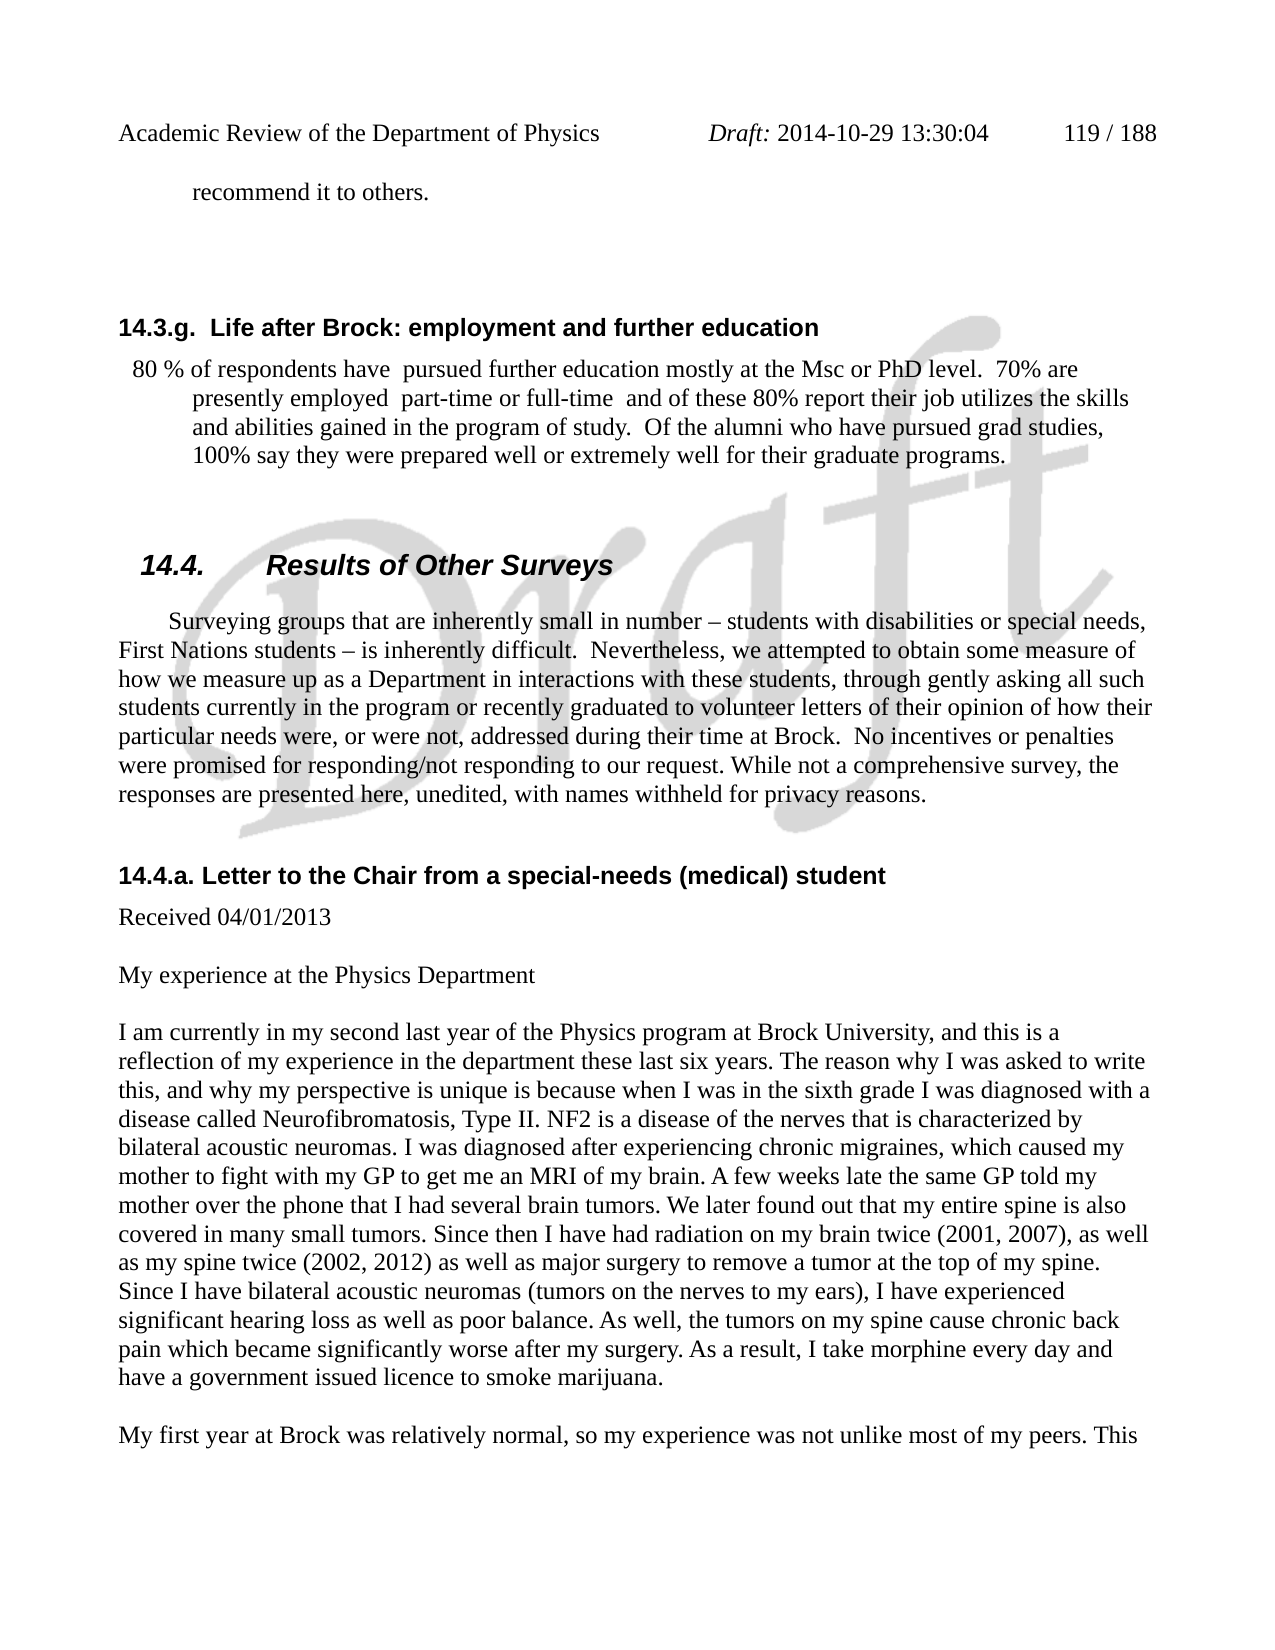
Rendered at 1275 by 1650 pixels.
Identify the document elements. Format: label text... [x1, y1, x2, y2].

picture [118, 118, 1157, 313]
text I am currently in my second last year of the Physics program at Brock University, and this is a reflection of my experience in the department these last six years. The reason why I was asked to write this, and why my perspective is unique is because when I was in the sixth grade I was diagnosed with a disease called Neurofibromatosis, Type II. NF2 is a disease of the nerves that is characterized by bilateral acoustic neuromas. I was diagnosed after experiencing chronic migraines, which caused my mother to fight with my GP to get me an MRI of my brain. A few weeks late the same GP told my mother over the phone that I had several brain tumors. We later found out that my entire spine is also covered in many small tumors. Since then I have had radiation on my brain twice (2001, 2007), as well as my spine twice (2002, 2012) as well as major surgery to remove a tumor at the top of my spine. Since I have bilateral acoustic neuromas (tumors on the nerves to my ears), I have experienced significant hearing loss as well as poor balance. As well, the tumors on my spine cause chronic back pain which became significantly worse after my surgery. As a result, I take morphine every day and have a government issued licence to smoke marijuana. [118, 1017, 1157, 1391]
subtitle Results of Other Surveys [132, 548, 1157, 582]
subtitle Letter to the Chair from a special-needs (medical) student [118, 861, 1157, 890]
text My experience at the Physics Department [118, 960, 1157, 989]
picture [118, 931, 1157, 960]
text My first year at Brock was relatively normal, so my experience was not unlike most of my peers. This [118, 1420, 1157, 1449]
subtitle Life after Brock: employment and further education [118, 313, 1157, 342]
text 80 % of respondents have pursued further education mostly at the Msc or PhD level. 70% are presently employed part-time or full-time and of these 80% report their job utilizes the skills and abilities gained in the program of study. Of the alumni who have pursued grad studies, 100% say they were prepared well or extremely well for their graduate programs. [132, 354, 1157, 469]
picture [118, 342, 1157, 606]
text recommend it to others. [132, 177, 1157, 206]
picture [118, 1391, 1157, 1420]
text Surveying groups that are inherently small in number – students with disabilities or special needs, First Nations students – is inherently difficult. Nevertheless, we attempted to obtain some measure of how we measure up as a Department in interactions with these students, through gently asking all such students currently in the program or recently graduated to volunteer letters of their opinion of how their particular needs were, or were not, addressed during their time at Brock. No incentives or penalties were promised for responding/not responding to our request. While not a comprehensive survey, the responses are presented here, unedited, with names withheld for privacy reasons. [118, 606, 1157, 807]
picture [118, 807, 1157, 861]
text Received 04/01/2013 [118, 902, 1157, 931]
picture [118, 989, 1157, 1017]
picture [118, 1449, 1157, 1532]
picture [118, 890, 1157, 902]
